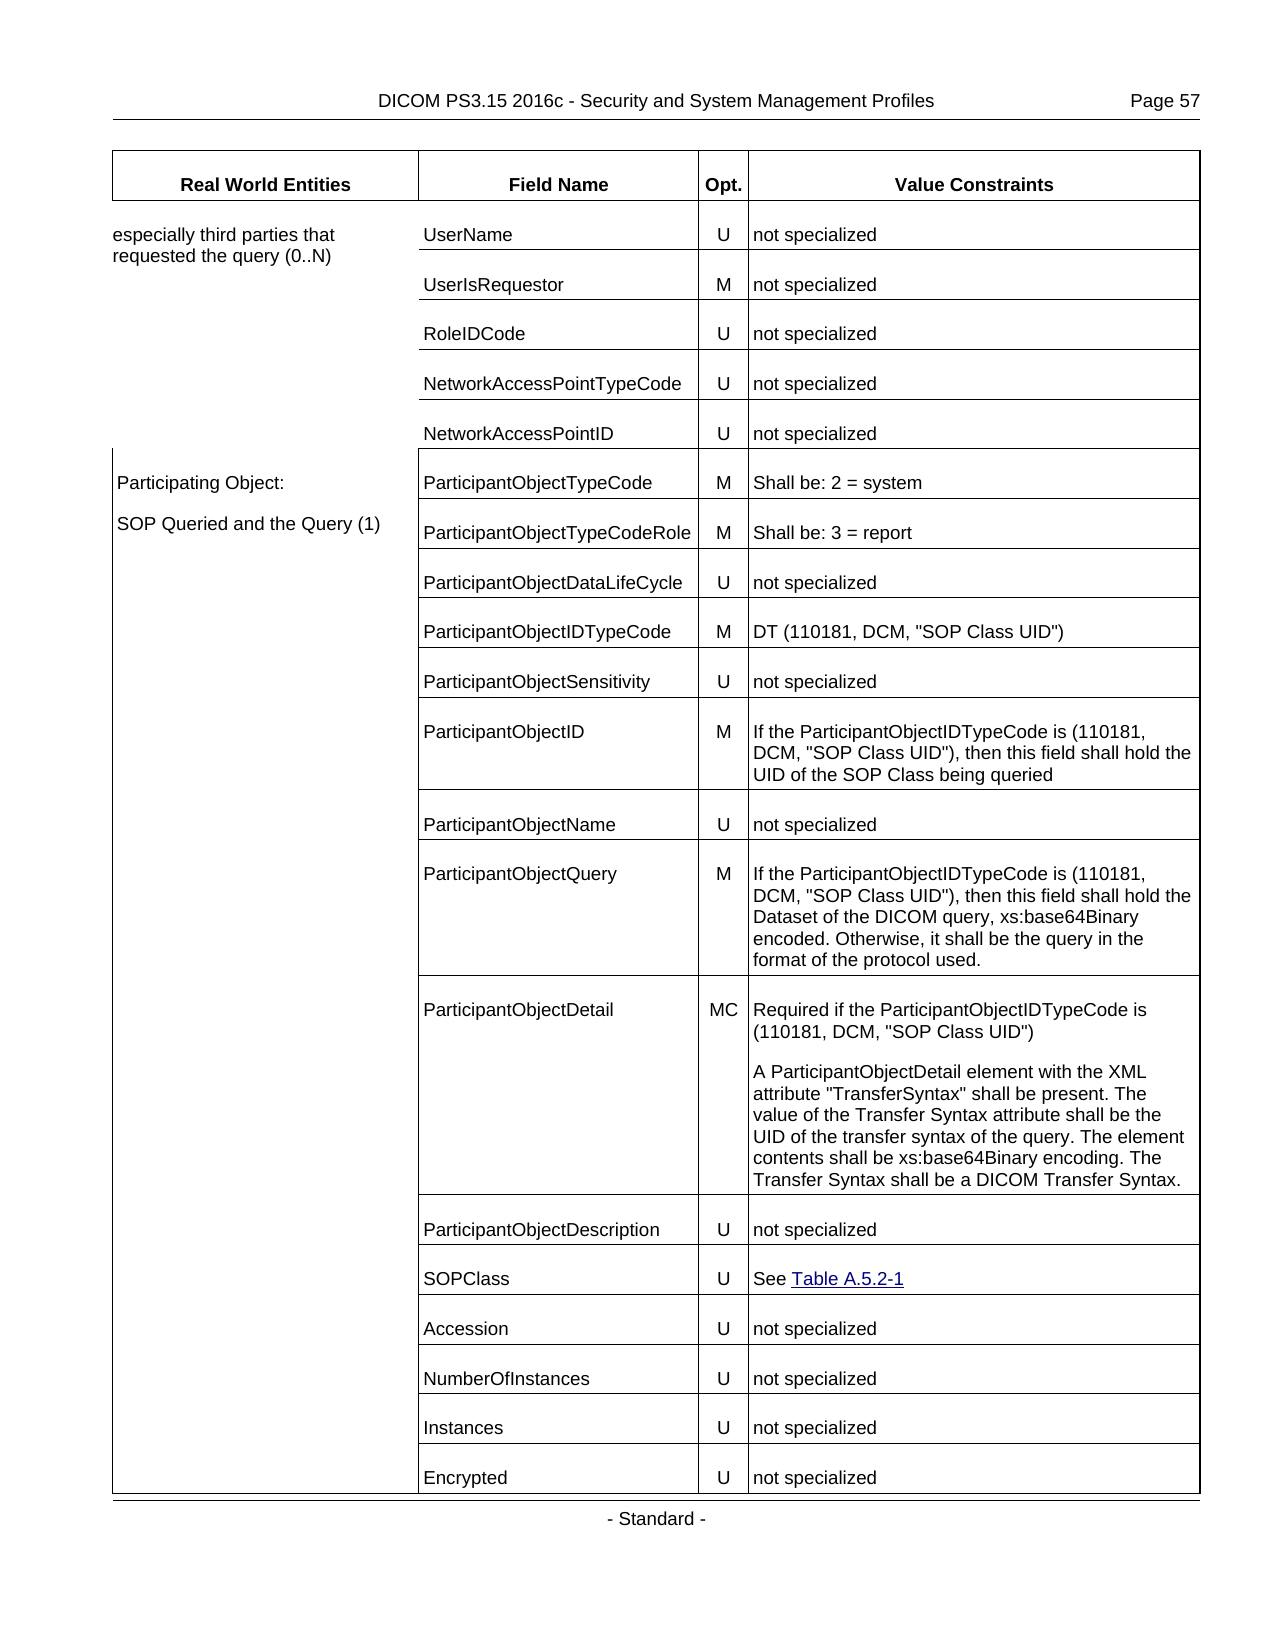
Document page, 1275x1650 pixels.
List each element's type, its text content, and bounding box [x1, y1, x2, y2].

table_cell M [699, 250, 748, 299]
table_cell UserName [419, 201, 698, 249]
table_cell If the ParticipantObjectIDTypeCode is (110181, DCM, "SOP Class UID"), then this field shall hold the Dataset of the DICOM query, xs:base64Binary encoded. Otherwise, it shall be the query in the format of the protocol used. [749, 840, 1199, 975]
table_cell M [699, 499, 748, 547]
table_cell U [699, 1295, 748, 1343]
table_cell NetworkAccessPointID [419, 400, 698, 448]
table_cell U [699, 400, 748, 448]
table_cell MC [699, 976, 748, 1194]
table_cell NetworkAccessPointTypeCode [419, 350, 698, 398]
table_cell not specialized [749, 400, 1199, 448]
table_cell U [699, 350, 748, 398]
table_cell U [699, 1444, 748, 1492]
table_cell See Table A.5.2-1 [749, 1245, 1199, 1294]
table_cell Encrypted [419, 1444, 698, 1492]
table_cell NumberOfInstances [419, 1345, 698, 1393]
table_cell SOPClass [419, 1245, 698, 1294]
table_cell not specialized [749, 549, 1199, 597]
table_cell not specialized [749, 201, 1199, 249]
table_cell Required if the ParticipantObjectIDTypeCode is (110181, DCM, "SOP Class UID") A ParticipantObjectDetail element with the XML attribute "TransferSyntax" shall be present. The value of the Transfer Syntax attribute shall be the UID of the transfer syntax of the query. The element contents shall be xs:base64Binary encoding. The Transfer Syntax shall be a DICOM Transfer Syntax. [749, 976, 1199, 1194]
table_cell U [699, 1195, 748, 1244]
table_header Opt. [699, 151, 748, 200]
table_cell RoleIDCode [419, 300, 698, 349]
table_cell not specialized [749, 1444, 1199, 1492]
table_cell U [699, 300, 748, 349]
table_cell U [699, 201, 748, 249]
table_cell M [699, 840, 748, 975]
table_cell ParticipantObjectName [419, 790, 698, 839]
table_cell UserIsRequestor [419, 250, 698, 299]
table_cell Shall be: 3 = report [749, 499, 1199, 547]
table_header Field Name [419, 151, 698, 200]
table_cell ParticipantObjectID [419, 698, 698, 789]
table_cell Instances [419, 1394, 698, 1443]
table_cell not specialized [749, 790, 1199, 839]
table_cell ParticipantObjectSensitivity [419, 648, 698, 697]
table_header Real World Entities [113, 151, 418, 200]
table_cell U [699, 648, 748, 697]
table_cell U [699, 1345, 748, 1393]
table_cell M [699, 698, 748, 789]
table_cell If the ParticipantObjectIDTypeCode is (110181, DCM, "SOP Class UID"), then this field shall hold the UID of the SOP Class being queried [749, 698, 1199, 789]
table_cell ParticipantObjectTypeCodeRole [419, 499, 698, 547]
table_cell ParticipantObjectTypeCode [419, 449, 698, 498]
table_cell not specialized [749, 300, 1199, 349]
table_cell ParticipantObjectIDTypeCode [419, 598, 698, 647]
table_cell not specialized [749, 250, 1199, 299]
table_cell not specialized [749, 1195, 1199, 1244]
table_cell U [699, 1245, 748, 1294]
table_cell ParticipantObjectDescription [419, 1195, 698, 1244]
table_cell M [699, 598, 748, 647]
table_cell DT (110181, DCM, "SOP Class UID") [749, 598, 1199, 647]
table_cell ParticipantObjectQuery [419, 840, 698, 975]
table_cell Shall be: 2 = system [749, 449, 1199, 498]
table_header Value Constraints [749, 151, 1199, 200]
table_cell Accession [419, 1295, 698, 1343]
table_cell U [699, 1394, 748, 1443]
table_cell not specialized [749, 1345, 1199, 1393]
table_cell ParticipantObjectDetail [419, 976, 698, 1194]
table_cell U [699, 549, 748, 597]
table_cell M [699, 449, 748, 498]
table_cell Participating Object: SOP Queried and the Query (1) [113, 448, 418, 1492]
table_cell not specialized [749, 350, 1199, 398]
table_cell not specialized [749, 648, 1199, 697]
table_cell not specialized [749, 1295, 1199, 1343]
table_cell not specialized [749, 1394, 1199, 1443]
table_cell U [699, 790, 748, 839]
table_cell ParticipantObjectDataLifeCycle [419, 549, 698, 597]
